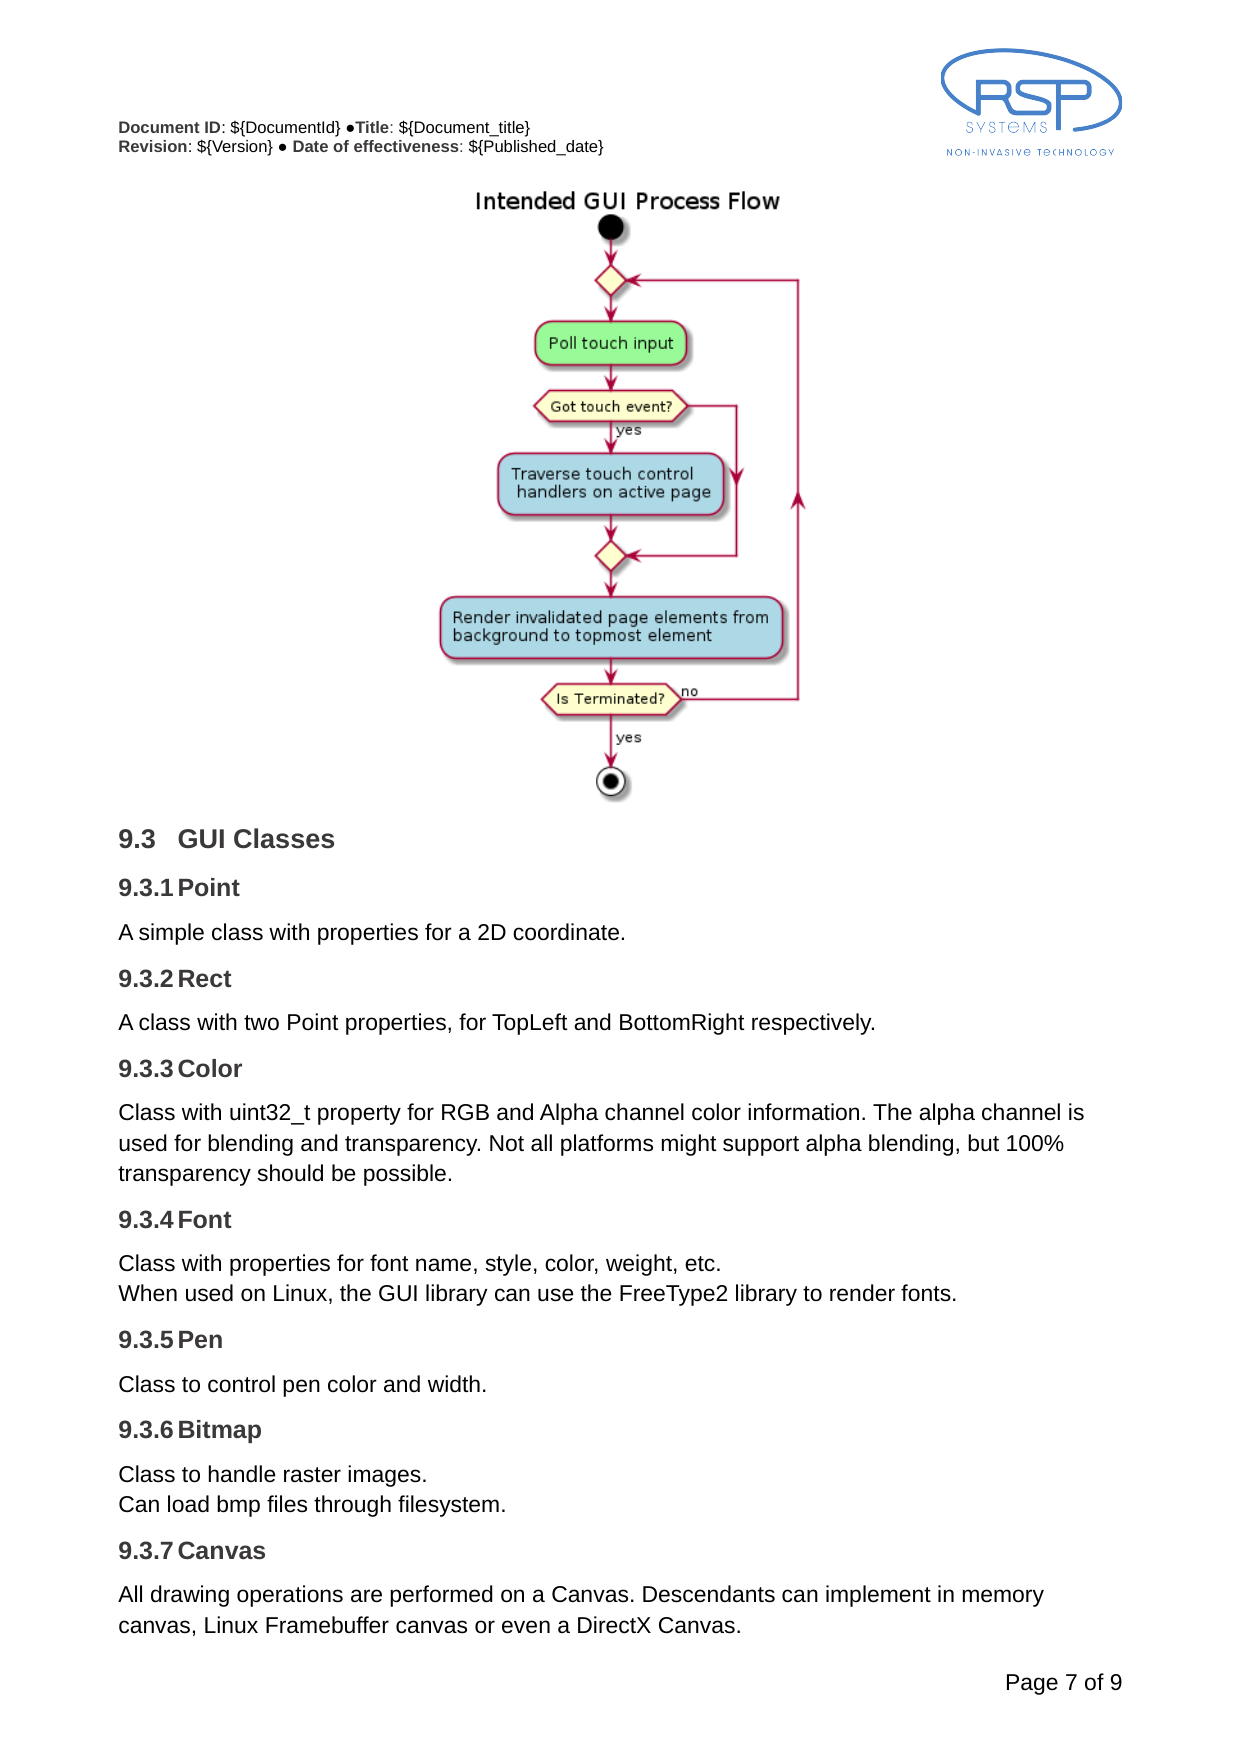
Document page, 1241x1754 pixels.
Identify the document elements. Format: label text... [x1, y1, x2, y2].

text A class with two Point properties, for TopLeft and BottomRight respectively. [118, 1009, 1122, 1035]
subtitle Color [118, 1054, 1122, 1083]
subtitle Pen [118, 1325, 1122, 1354]
subtitle Bitmap [118, 1415, 1122, 1444]
picture [941, 48, 1123, 156]
text Class with uint32_t property for RGB and Alpha channel color information. The alpha channel is used for blending and transparency. Not all platforms might support alpha blending, but 100% transparency should be possible. [118, 1099, 1122, 1186]
text A simple class with properties for a 2D coordinate. [118, 919, 1122, 945]
subtitle Canvas [118, 1536, 1122, 1565]
subtitle Point [118, 873, 1122, 902]
subtitle GUI Classes [118, 818, 1122, 854]
text Class to control pen color and width. [118, 1371, 1122, 1397]
text Class with properties for font name, style, color, weight, etc. When used on Linux, the GUI library can use the FreeType2 library to render fonts. [118, 1250, 1122, 1307]
subtitle Font [118, 1204, 1122, 1233]
subtitle Rect [118, 963, 1122, 992]
text All drawing operations are performed on a Canvas. Descendants can implement in memory canvas, Linux Framebuffer canvas or even a DirectX Canvas. [118, 1581, 1122, 1638]
picture [431, 186, 809, 818]
text Class to handle raster images. Can load bmp files through filesystem. [118, 1461, 1122, 1517]
